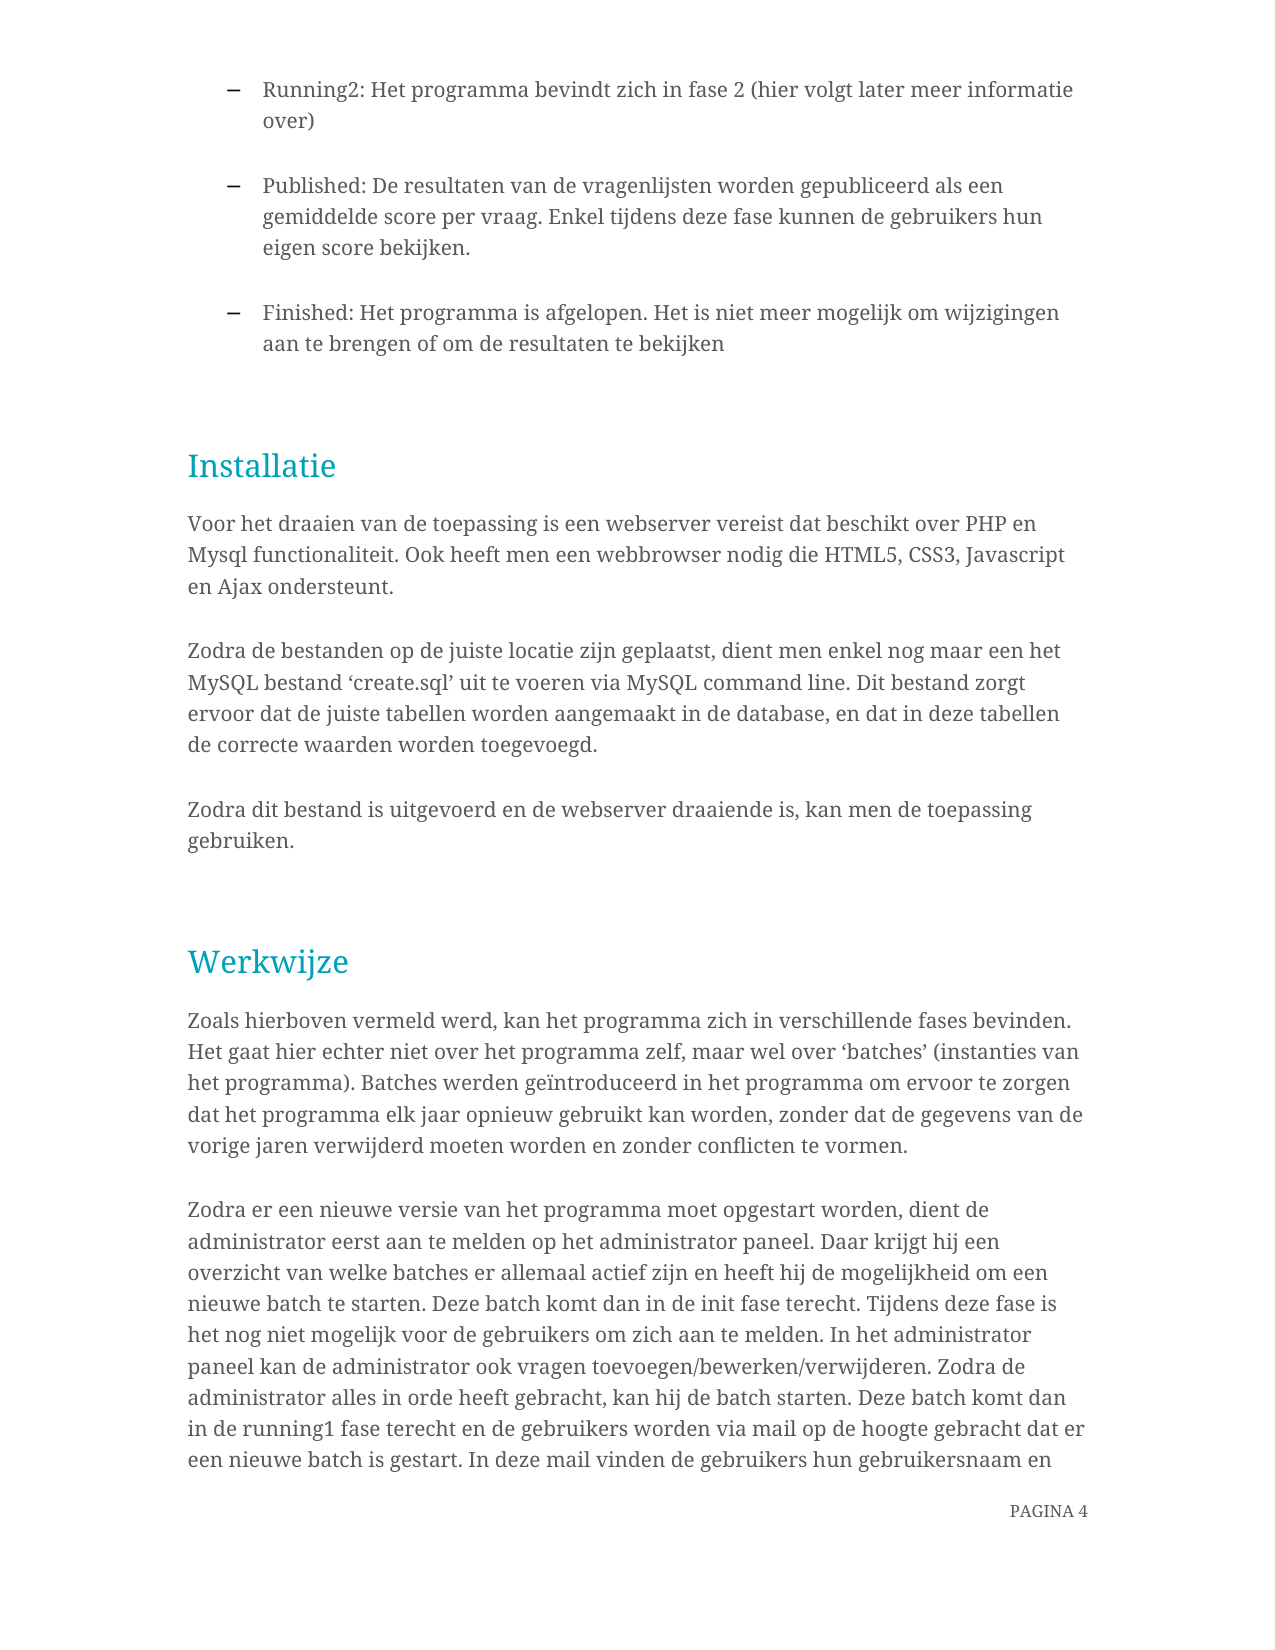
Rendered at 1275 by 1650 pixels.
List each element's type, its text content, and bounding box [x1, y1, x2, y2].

text Zoals hierboven vermeld werd, kan het programma zich in verschillende fases bevinden. Het gaat hier echter niet over het programma zelf, maar wel over ‘batches’ (instanties van het programma). Batches werden geïntroduceerd in het programma om ervoor te zorgen dat het programma elk jaar opnieuw gebruikt kan worden, zonder dat de gegevens van de vorige jaren verwijderd moeten worden en zonder conflicten te vormen. [187, 1006, 1087, 1159]
text Voor het draaien van de toepassing is een webserver vereist dat beschikt over PHP en Mysql functionaliteit. Ook heeft men een webbrowser nodig die HTML5, CSS3, Javascript en Ajax ondersteunt. [187, 509, 1087, 600]
subtitle Installatie [187, 444, 1087, 486]
list Finished: Het programma is afgelopen. Het is niet meer mogelijk om wijzigingen aan te brengen of om de resultaten te bekijken [225, 298, 1087, 358]
subtitle Werkwijze [187, 941, 1087, 983]
text Zodra er een nieuwe versie van het programma moet opgestart worden, dient de administrator eerst aan te melden op het administrator paneel. Daar krijgt hij een overzicht van welke batches er allemaal actief zijn en heeft hij de mogelijkheid om een nieuwe batch te starten. Deze batch komt dan in de init fase terecht. Tijdens deze fase is het nog niet mogelijk voor de gebruikers om zich aan te melden. In het administrator paneel kan de administrator ook vragen toevoegen/bewerken/verwijderen. Zodra de administrator alles in orde heeft gebracht, kan hij de batch starten. Deze batch komt dan in de running1 fase terecht en de gebruikers worden via mail op de hoogte gebracht dat er een nieuwe batch is gestart. In deze mail vinden de gebruikers hun gebruikersnaam en [187, 1196, 1087, 1474]
list Running2: Het programma bevindt zich in fase 2 (hier volgt later meer informatie over) [225, 75, 1087, 135]
text Zodra de bestanden op de juiste locatie zijn geplaatst, dient men enkel nog maar een het MySQL bestand ‘create.sql’ uit te voeren via MySQL command line. Dit bestand zorgt ervoor dat de juiste tabellen worden aangemaakt in de database, en dat in deze tabellen de correcte waarden worden toegevoegd. [187, 636, 1087, 758]
list Published: De resultaten van de vragenlijsten worden gepubliceerd als een gemiddelde score per vraag. Enkel tijdens deze fase kunnen de gebruikers hun eigen score bekijken. [225, 171, 1087, 262]
text Zodra dit bestand is uitgevoerd en de webserver draaiende is, kan men de toepassing gebruiken. [187, 795, 1087, 854]
